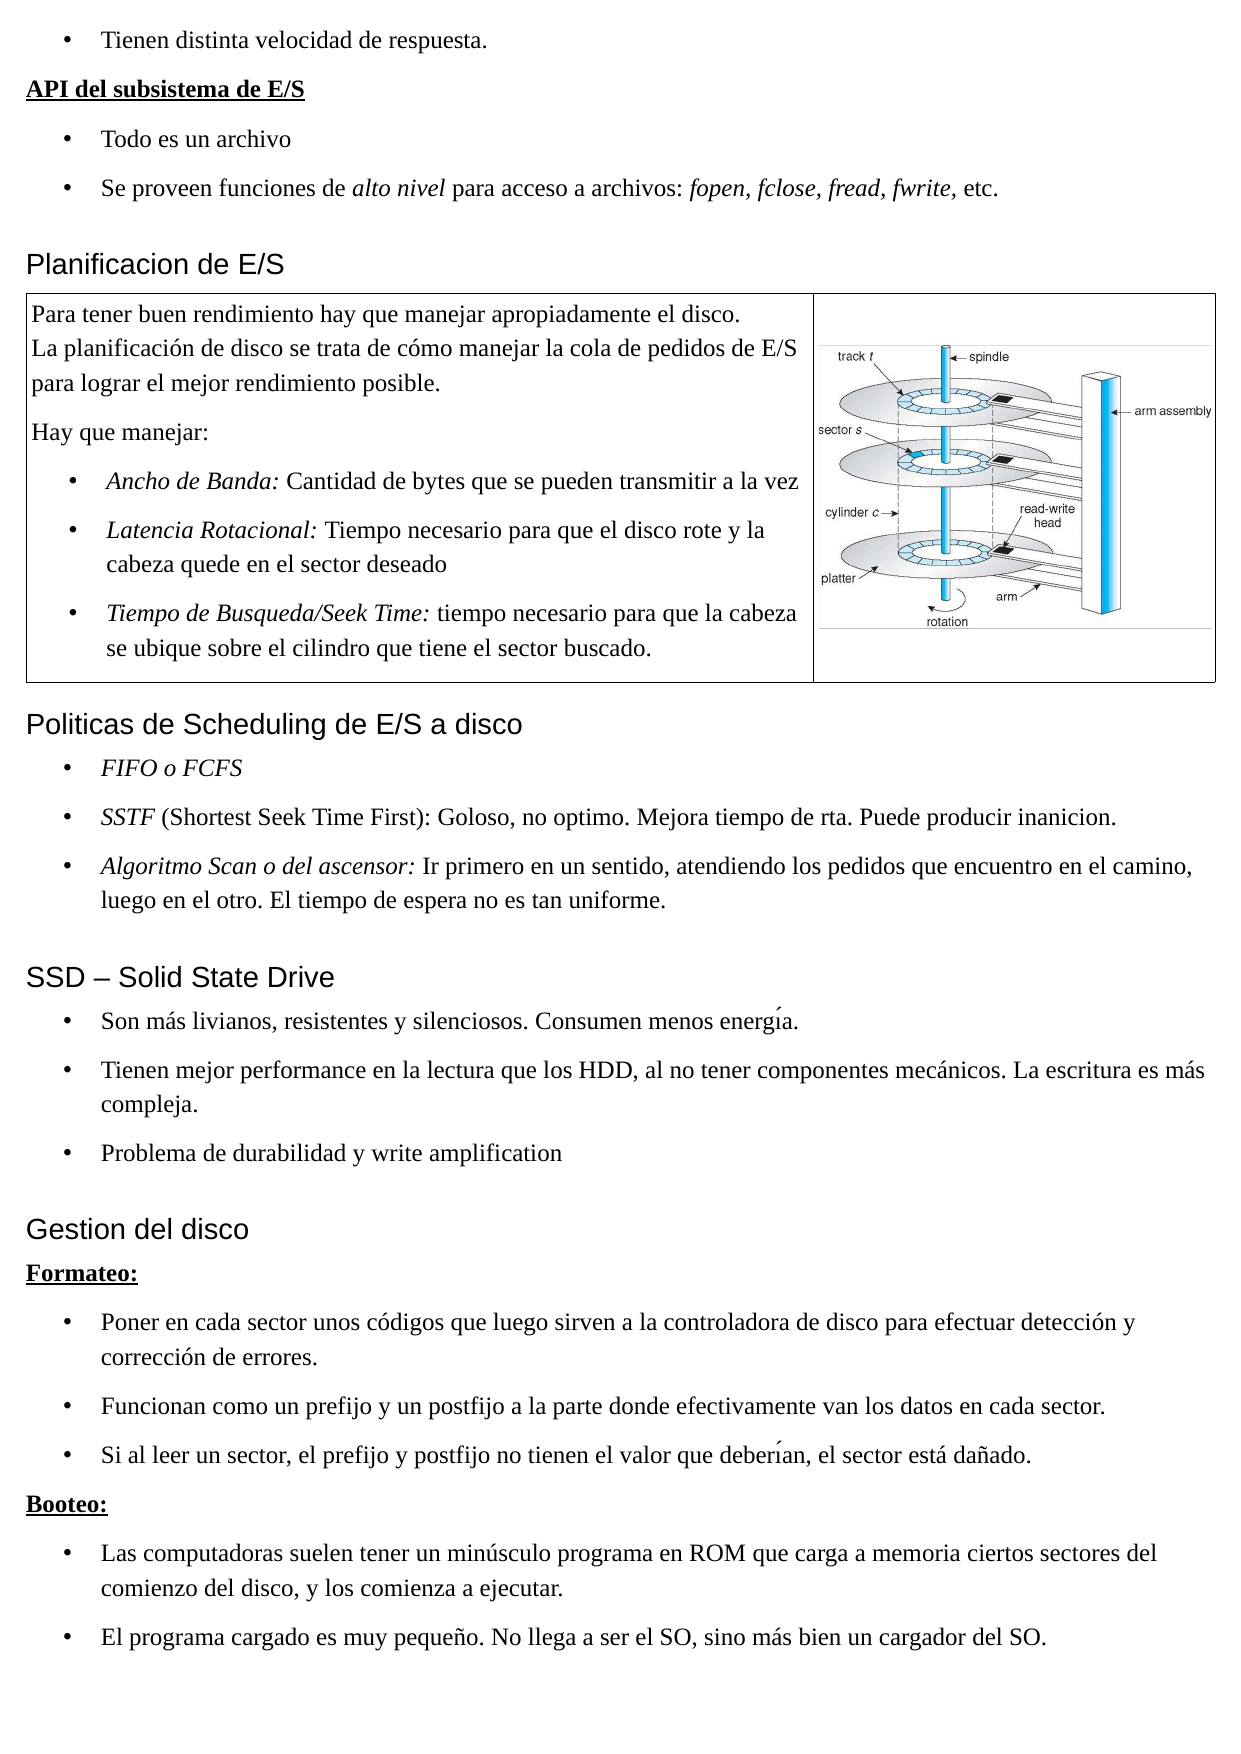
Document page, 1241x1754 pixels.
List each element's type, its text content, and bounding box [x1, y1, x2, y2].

list Son más livianos, resistentes y silenciosos. Consumen menos energı́a. [63, 1006, 1215, 1034]
list Las computadoras suelen tener un minúsculo programa en ROM que carga a memoria ciertos sectores del comienzo del disco, y los comienza a ejecutar. [63, 1538, 1215, 1601]
table_header Para tener buen rendimiento hay que manejar apropiadamente el disco. La planificación de disco se trata de cómo manejar la cola de pedidos de E/S para lograr el mejor rendimiento posible. Hay que manejar: Ancho de Banda: Cantidad de bytes que se pueden transmitir a la vez Latencia Rotacional: Tiempo necesario para que el disco rote y la cabeza quede en el sector deseado Tiempo de Busqueda/Seek Time: tiempo necesario para que la cabeza se ubique sobre el cilindro que tiene el sector buscado. [27, 294, 813, 682]
text Booteo: [26, 1489, 1215, 1518]
subtitle Politicas de Scheduling de E/S a disco [26, 707, 1215, 741]
list SSTF (Shortest Seek Time First): Goloso, no optimo. Mejora tiempo de rta. Puede producir inanicion. [63, 802, 1215, 831]
list Funcionan como un prefijo y un postfijo a la parte donde efectivamente van los datos en cada sector. [63, 1391, 1215, 1420]
subtitle Gestion del disco [26, 1212, 1215, 1246]
list Tienen distinta velocidad de respuesta. [63, 26, 1215, 54]
list Algoritmo Scan o del ascensor: Ir primero en un sentido, atendiendo los pedidos que encuentro en el camino, luego en el otro. El tiempo de espera no es tan uniforme. [63, 851, 1215, 914]
list Si al leer un sector, el prefijo y postfijo no tienen el valor que deberı́an, el sector está dañado. [63, 1440, 1215, 1469]
list Se proveen funciones de alto nivel para acceso a archivos: fopen, fclose, fread, fwrite, etc. [63, 173, 1215, 201]
subtitle SSD – Solid State Drive [26, 960, 1215, 993]
list Todo es un archivo [63, 124, 1215, 152]
table_header [814, 294, 1215, 682]
list Poner en cada sector unos códigos que luego sirven a la controladora de disco para efectuar detección y corrección de errores. [63, 1307, 1215, 1371]
text Formateo: [26, 1258, 1215, 1287]
list Tienen mejor performance en la lectura que los HDD, al no tener componentes mecánicos. La escritura es más compleja. [63, 1055, 1215, 1118]
list Problema de durabilidad y write amplification [63, 1138, 1215, 1167]
list El programa cargado es muy pequeño. No llega a ser el SO, sino más bien un cargador del SO. [63, 1622, 1215, 1651]
text API del subsistema de E/S [26, 74, 1215, 103]
list FIFO o FCFS [63, 753, 1215, 782]
subtitle Planificacion de E/S [26, 247, 1215, 280]
picture [818, 345, 1212, 629]
